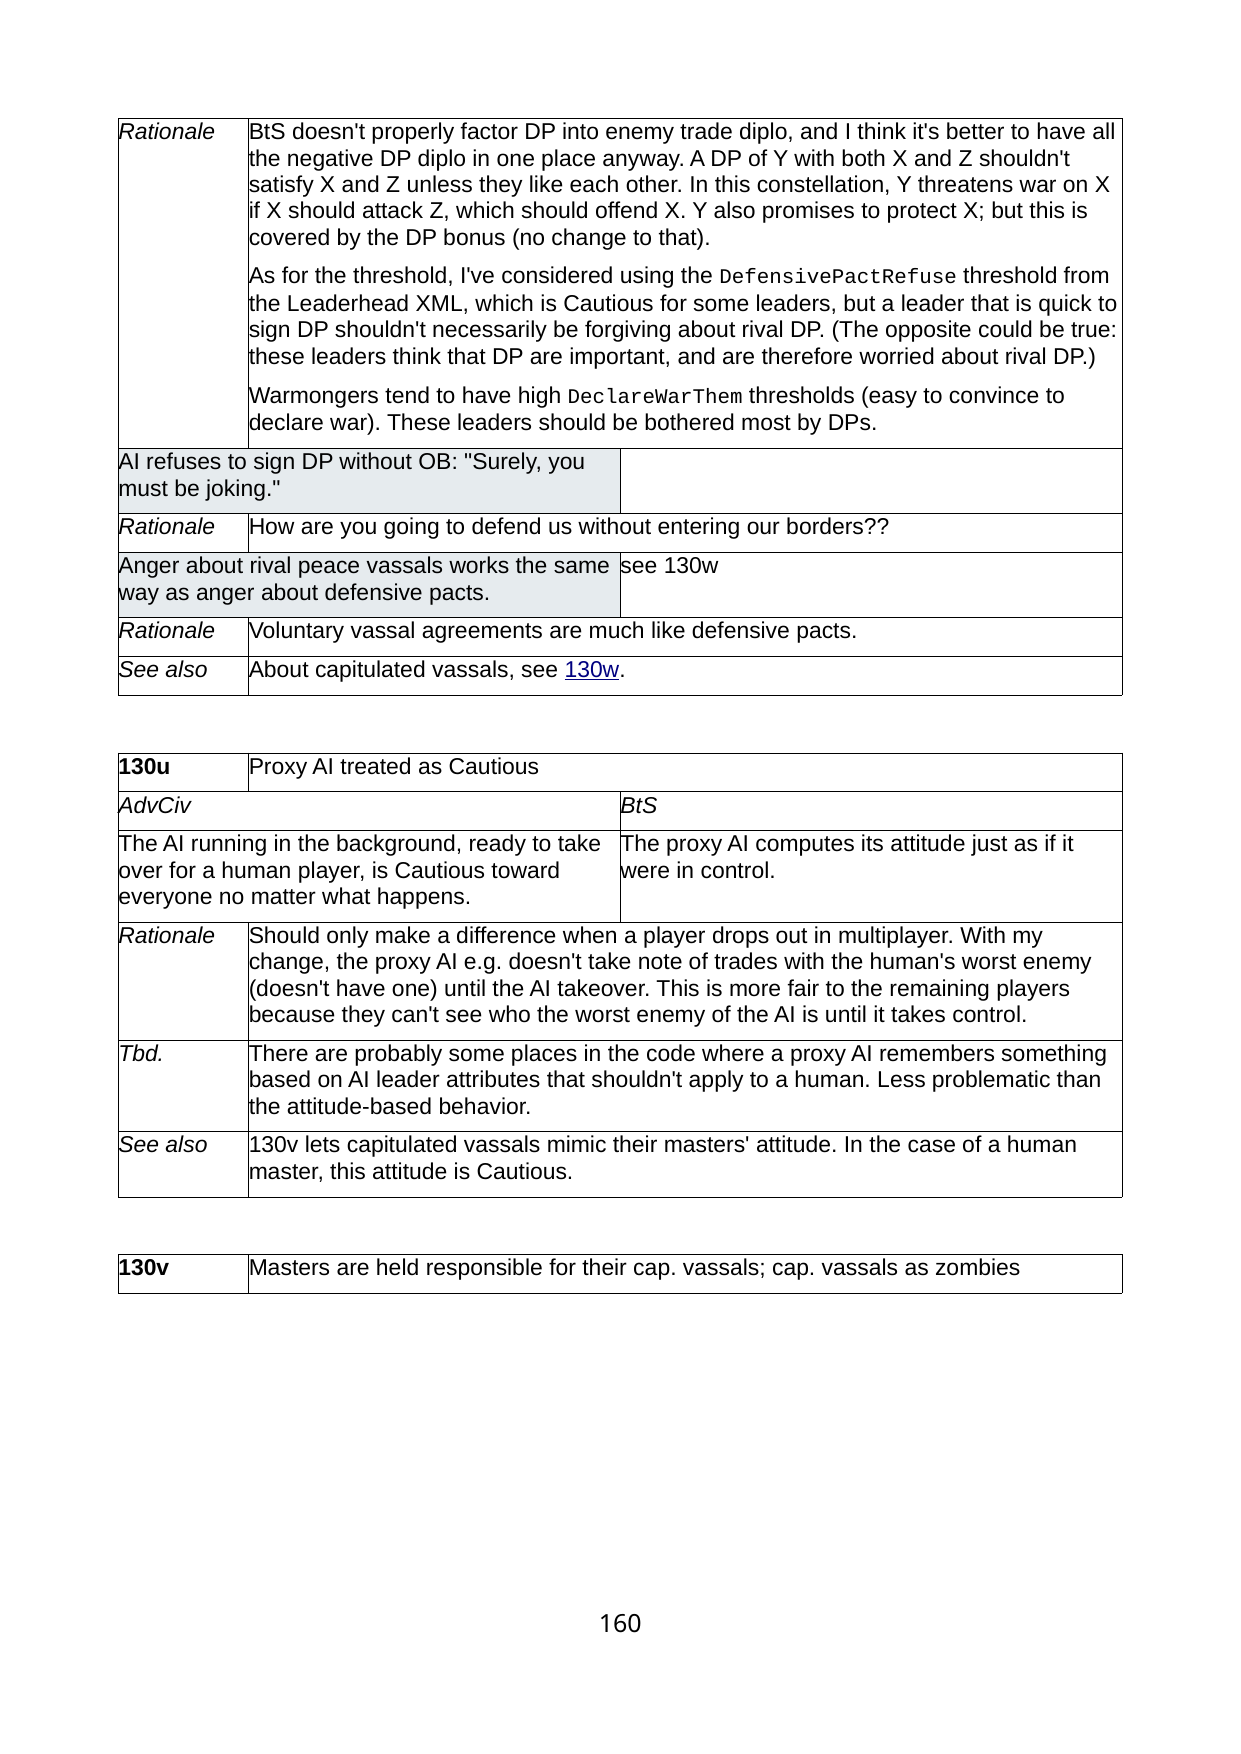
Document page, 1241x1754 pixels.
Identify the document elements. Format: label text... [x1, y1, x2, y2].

table_header Proxy AI treated as Cautious [249, 754, 1122, 791]
table_cell Should only make a difference when a player drops out in multiplayer. With my change, the proxy AI e.g. doesn't take note of trades with the human's worst enemy (doesn't have one) until the AI takeover. This is more fair to the remaining players because they can't see who the worst enemy of the AI is until it takes control. [249, 923, 1122, 1040]
table_cell The proxy AI computes its attitude just as if it were in control. [621, 831, 1122, 922]
table_cell Rationale [119, 514, 248, 552]
table_cell BtS [621, 792, 1122, 830]
table_cell Rationale [119, 618, 248, 656]
table_cell [621, 449, 1122, 513]
table_header 130v [119, 1255, 248, 1293]
table_cell The AI running in the background, ready to take over for a human player, is Cautious toward everyone no matter what happens. [119, 831, 620, 922]
table_cell There are probably some places in the code where a proxy AI remembers something based on AI leader attributes that shouldn't apply to a human. Less problematic than the attitude-based behavior. [249, 1041, 1122, 1131]
table_cell Tbd. [119, 1041, 248, 1131]
table_cell See also [119, 657, 248, 695]
table_header 130u [119, 754, 248, 791]
table_header Masters are held responsible for their cap. vassals; cap. vassals as zombies [249, 1255, 1122, 1293]
table_cell Anger about rival peace vassals works the same way as anger about defensive pacts. [119, 553, 620, 617]
table_cell see 130w [621, 553, 1122, 617]
table_cell About capitulated vassals, see 130w. [249, 657, 1122, 695]
table_cell AdvCiv [119, 792, 620, 830]
table_cell Voluntary vassal agreements are much like defensive pacts. [249, 618, 1122, 656]
table_cell How are you going to defend us without entering our borders?? [249, 514, 1122, 552]
table_cell See also [119, 1132, 248, 1197]
table_cell BtS doesn't properly factor DP into enemy trade diplo, and I think it's better to have all the negative DP diplo in one place anyway. A DP of Y with both X and Z shouldn't satisfy X and Z unless they like each other. In this constellation, Y threatens war on X if X should attack Z, which should offend X. Y also promises to protect X; but this is covered by the DP bonus (no change to that). As for the threshold, I've considered using the DefensivePactRefuse threshold from the Leaderhead XML, which is Cautious for some leaders, but a leader that is quick to sign DP shouldn't necessarily be forgiving about rival DP. (The opposite could be true: these leaders think that DP are important, and are therefore worried about rival DP.) Warmongers tend to have high DeclareWarThem thresholds (easy to convince to declare war). These leaders should be bothered most by DPs. [249, 119, 1122, 448]
table_cell Rationale [119, 923, 248, 1040]
table_cell AI refuses to sign DP without OB: "Surely, you must be joking." [119, 449, 620, 513]
table_cell Rationale [119, 119, 248, 448]
table_cell 130v lets capitulated vassals mimic their masters' attitude. In the case of a human master, this attitude is Cautious. [249, 1132, 1122, 1197]
